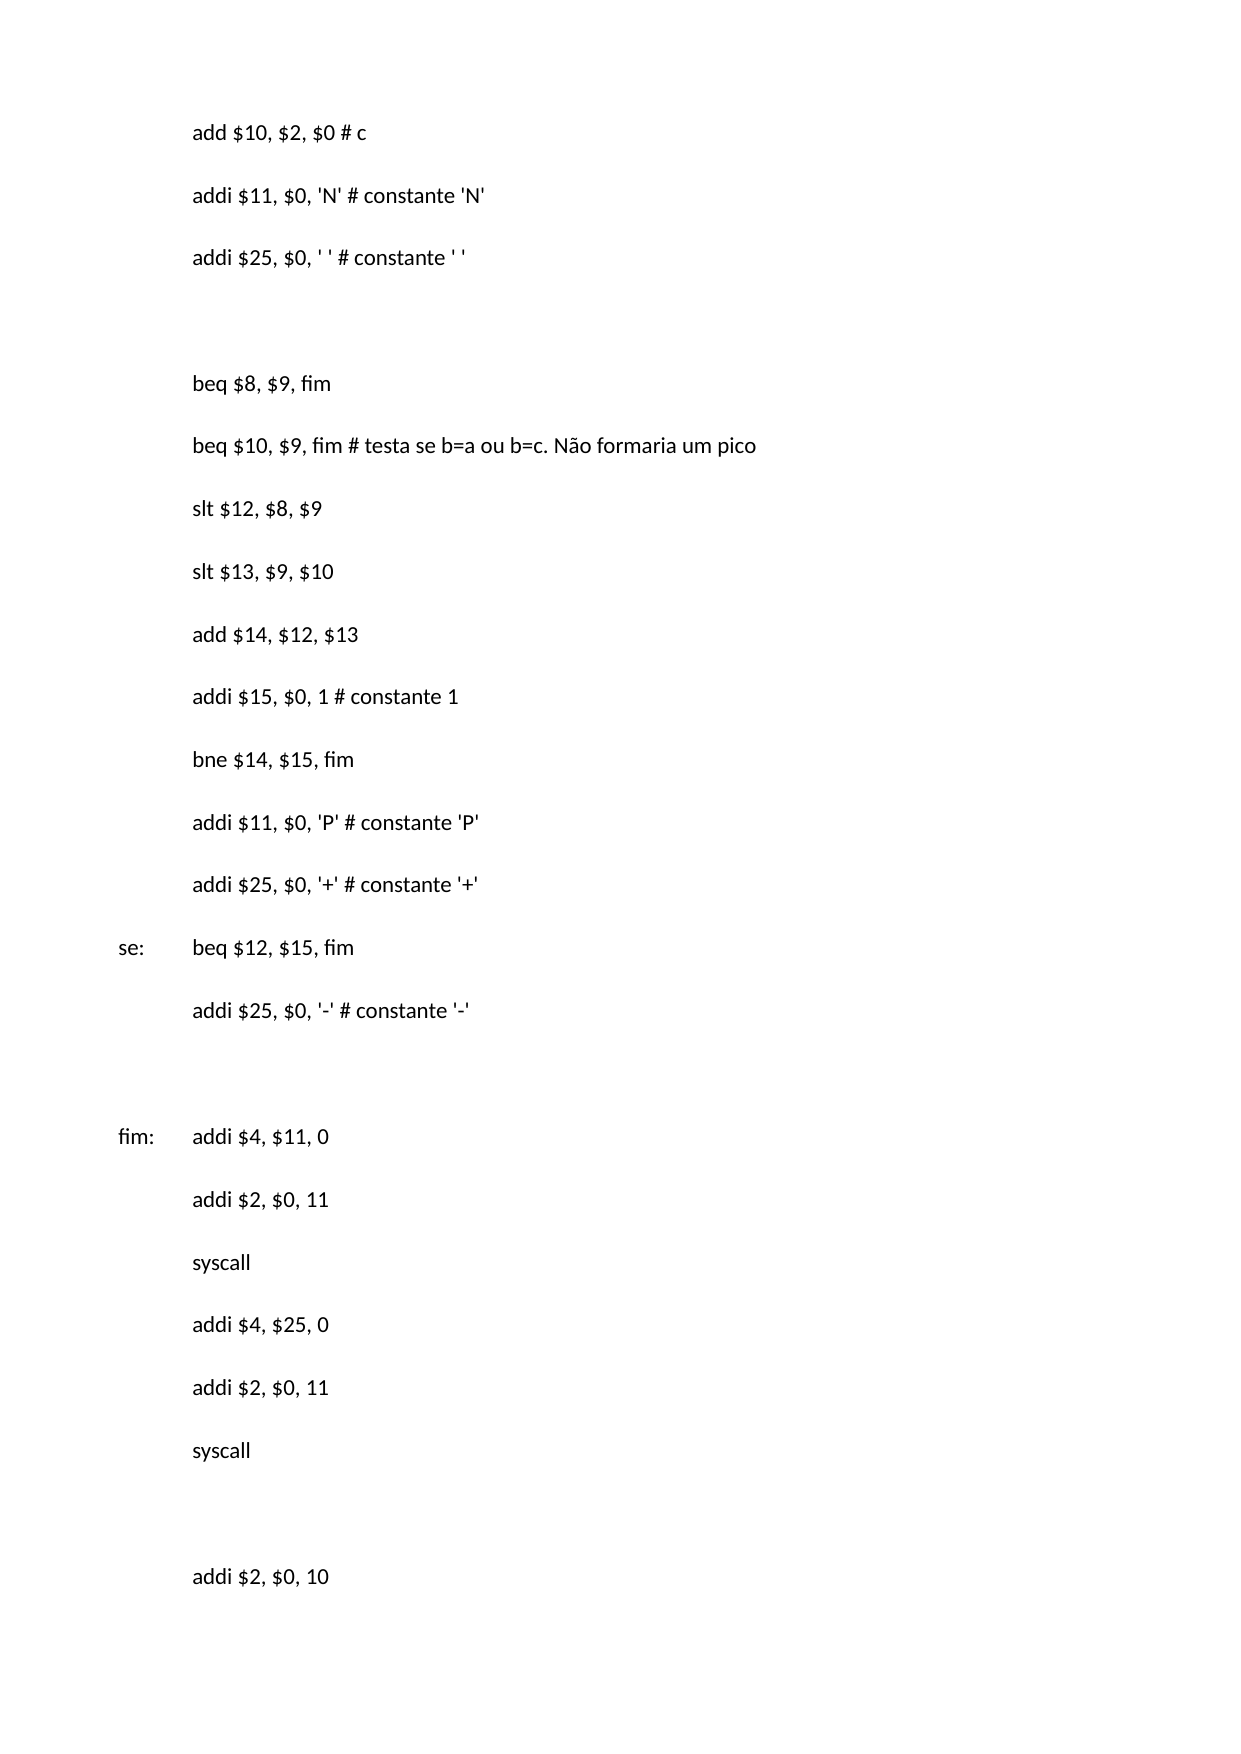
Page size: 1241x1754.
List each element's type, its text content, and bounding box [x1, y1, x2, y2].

text add $10, $2, $0 # c [118, 118, 1122, 146]
text slt $12, $8, $9 [118, 494, 1122, 522]
text beq $8, $9, fim [118, 369, 1122, 397]
text fim: addi $4, $11, 0 [118, 1122, 1122, 1150]
text addi $11, $0, 'N' # constante 'N' [118, 181, 1122, 209]
text add $14, $12, $13 [118, 620, 1122, 648]
text bne $14, $15, fim [118, 745, 1122, 773]
text addi $25, $0, '+' # constante '+' [118, 871, 1122, 899]
text addi $2, $0, 11 [118, 1373, 1122, 1401]
text addi $4, $25, 0 [118, 1310, 1122, 1338]
text syscall [118, 1436, 1122, 1464]
text beq $10, $9, fim # testa se b=a ou b=c. Não formaria um pico [118, 432, 1122, 460]
text addi $25, $0, ' ' # constante ' ' [118, 243, 1122, 272]
text se: beq $12, $15, fim [118, 933, 1122, 961]
text syscall [118, 1248, 1122, 1276]
text addi $25, $0, '-' # constante '-' [118, 996, 1122, 1024]
text addi $11, $0, 'P' # constante 'P' [118, 808, 1122, 836]
text addi $2, $0, 11 [118, 1185, 1122, 1213]
text addi $2, $0, 10 [118, 1562, 1122, 1590]
text addi $15, $0, 1 # constante 1 [118, 682, 1122, 711]
text slt $13, $9, $10 [118, 557, 1122, 585]
